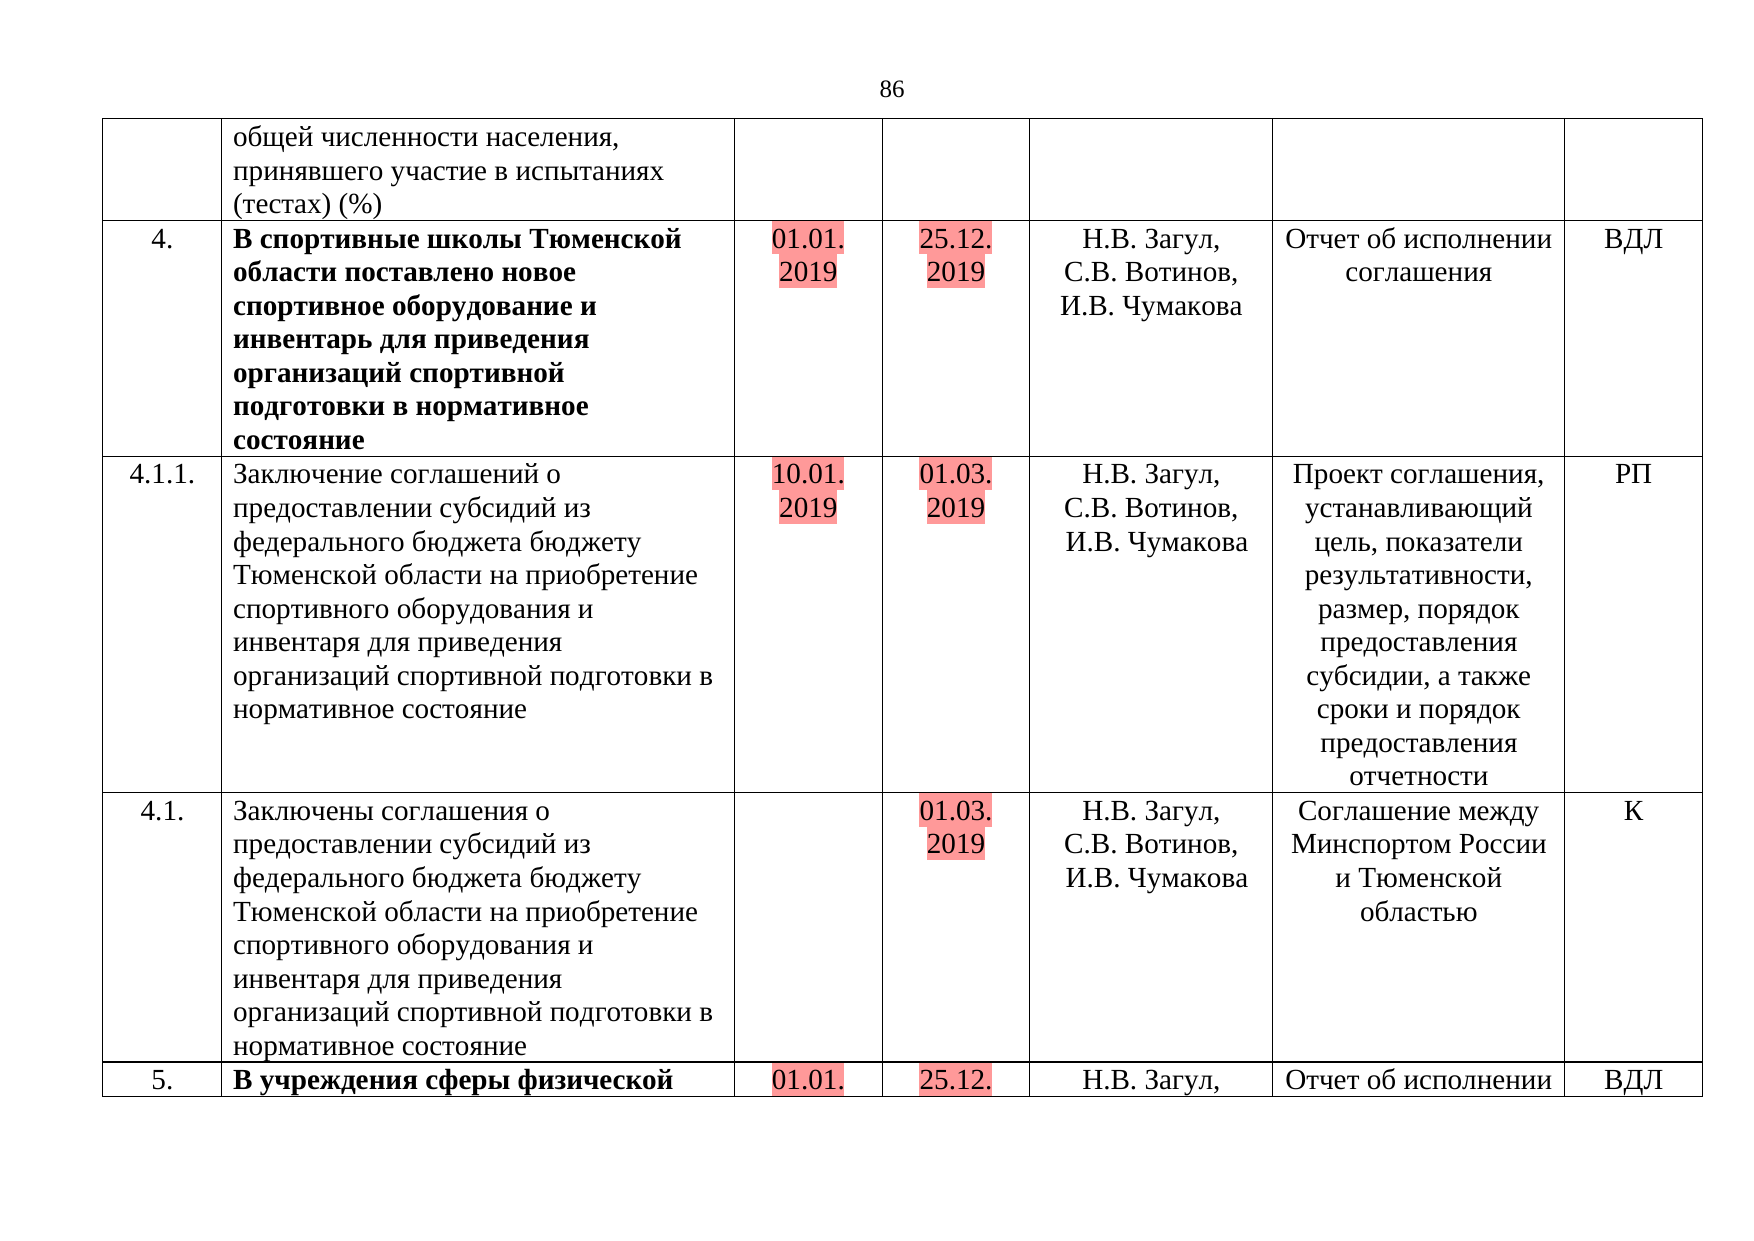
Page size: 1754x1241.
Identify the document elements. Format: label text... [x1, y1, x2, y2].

table_cell К [1565, 793, 1702, 1061]
table_cell [1030, 119, 1272, 220]
table_cell [1273, 119, 1564, 220]
table_cell В спортивные школы Тюменской области поставлено новое спортивное оборудование и инвентарь для приведения организаций спортивной подготовки в нормативное состояние [222, 221, 734, 456]
table_cell Н.В. Загул, С.В. Вотинов, И.В. Чумакова [1030, 793, 1272, 1061]
table_cell 5. [103, 1063, 221, 1096]
table_cell Отчет об исполнении [1273, 1063, 1564, 1096]
table_cell Проект соглашения, устанавливающий цель, показатели результативности, размер, порядок предоставления субсидии, а также сроки и порядок предоставления отчетности [1273, 457, 1564, 792]
table_cell В учреждения сферы физической [222, 1063, 734, 1096]
table_cell РП [1565, 457, 1702, 792]
table_cell 4.1. [103, 793, 221, 1061]
table_cell 4. [103, 221, 221, 456]
table_cell 25.12. 2019 [883, 221, 1029, 456]
table_cell общей численности населения, принявшего участие в испытаниях (тестах) (%) [222, 119, 734, 220]
table_cell [1565, 119, 1702, 220]
table_cell 10.01. 2019 [735, 457, 882, 792]
table_cell 01.03. 2019 [883, 793, 1029, 1061]
table_cell ВДЛ [1565, 221, 1702, 456]
table_cell [103, 119, 221, 220]
table_cell 01.01. 2019 [735, 221, 882, 456]
table_cell [883, 119, 1029, 220]
table_cell Заключены соглашения о предоставлении субсидий из федерального бюджета бюджету Тюменской области на приобретение спортивного оборудования и инвентаря для приведения организаций спортивной подготовки в нормативное состояние [222, 793, 734, 1061]
table_cell Заключение соглашений о предоставлении субсидий из федерального бюджета бюджету Тюменской области на приобретение спортивного оборудования и инвентаря для приведения организаций спортивной подготовки в нормативное состояние [222, 457, 734, 792]
table_cell Н.В. Загул, С.В. Вотинов, И.В. Чумакова [1030, 221, 1272, 456]
table_cell 25.12. [883, 1063, 1029, 1096]
table_cell Отчет об исполнении соглашения [1273, 221, 1564, 456]
table_cell [735, 119, 882, 220]
table_cell 01.01. [735, 1063, 882, 1096]
table_cell ВДЛ [1565, 1063, 1702, 1096]
table_cell Н.В. Загул, С.В. Вотинов, И.В. Чумакова [1030, 457, 1272, 792]
table_cell Соглашение между Минспортом России и Тюменской областью [1273, 793, 1564, 1061]
table_cell 01.03. 2019 [883, 457, 1029, 792]
table_cell 4.1.1. [103, 457, 221, 792]
table_cell [735, 793, 882, 1061]
table_cell Н.В. Загул, [1030, 1063, 1272, 1096]
